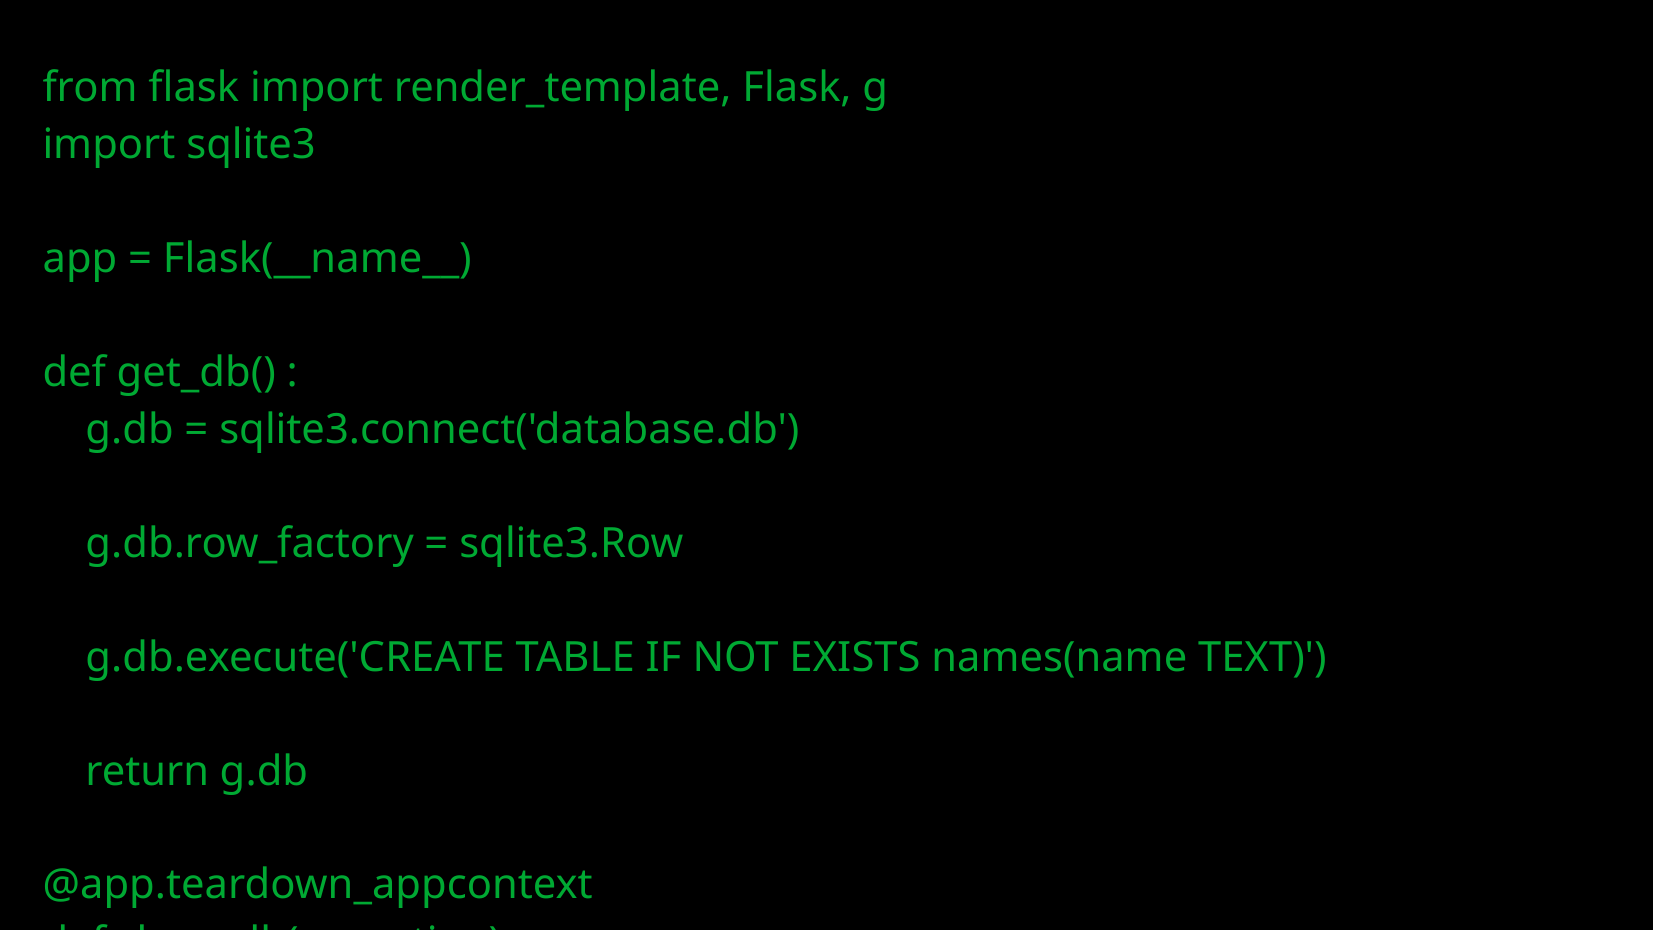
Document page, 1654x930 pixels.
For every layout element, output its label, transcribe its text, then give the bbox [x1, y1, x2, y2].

text_box from flask import render_template, Flask, g import sqlite3 app = Flask(__name__) def get_db() : g.db = sqlite3.connect('database.db') g.db.row_factory = sqlite3.Row g.db.execute('CREATE TABLE IF NOT EXISTS names(name TEXT)') return g.db @app.teardown_appcontext def close_db(exception): g.db.close() [27, 49, 1653, 930]
